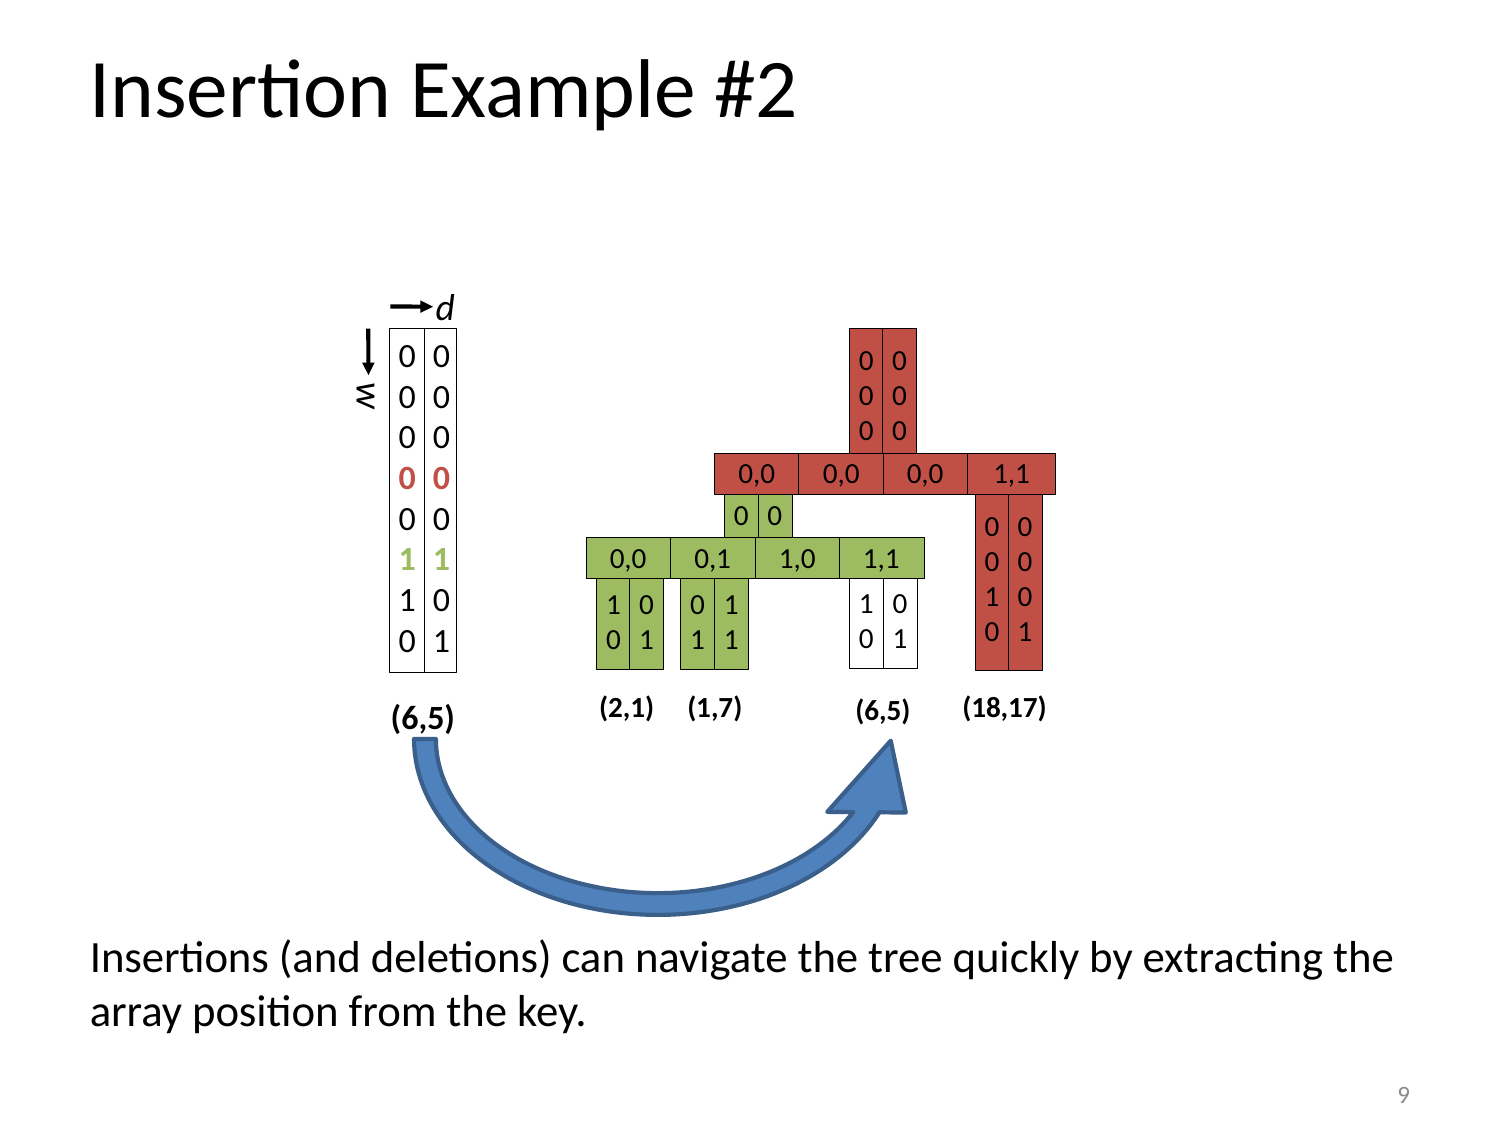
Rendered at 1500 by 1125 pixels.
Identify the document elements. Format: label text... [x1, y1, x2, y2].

text_box 0,0 [798, 443, 882, 504]
text_box 0,0 [714, 443, 798, 504]
text_box 0 [758, 504, 792, 528]
text_box 000 1 [1008, 504, 1042, 671]
text_box 1 1 [714, 588, 748, 672]
text_box 0 1 [629, 588, 664, 672]
text_box 0 [724, 504, 758, 528]
text_box 0 0 0 [849, 325, 882, 443]
text_box (2,1) [565, 677, 653, 738]
text_box 1,0 [754, 528, 838, 588]
text_box [414, 740, 906, 915]
text_box [1074, 1079, 1425, 1107]
text_box 0 1 [680, 588, 714, 672]
text_box 1,1 [838, 528, 924, 588]
picture [385, 324, 461, 743]
text_box d [412, 275, 525, 335]
text_box 0,0 [882, 443, 968, 504]
text_box 001 0 [975, 504, 1008, 671]
text_box w [341, 358, 402, 472]
text_box 0 1 [884, 588, 917, 671]
text_box (1,7) [653, 677, 776, 738]
text_box (6,5) [821, 680, 945, 740]
text_box Insertion Example #2 [75, 12, 1425, 155]
text_box 0,1 [670, 528, 754, 588]
text_box 1 0 [596, 588, 629, 672]
text_box 1 0 [849, 588, 884, 671]
text_box 1,1 [968, 443, 1056, 504]
text_box Insertions (and deletions) can navigate the tree quickly by extracting the array position from the key. [75, 174, 1425, 1050]
text_box (18,17) [943, 677, 1066, 738]
text_box 0 0 0 [882, 325, 917, 443]
text_box 0,0 [585, 528, 670, 588]
